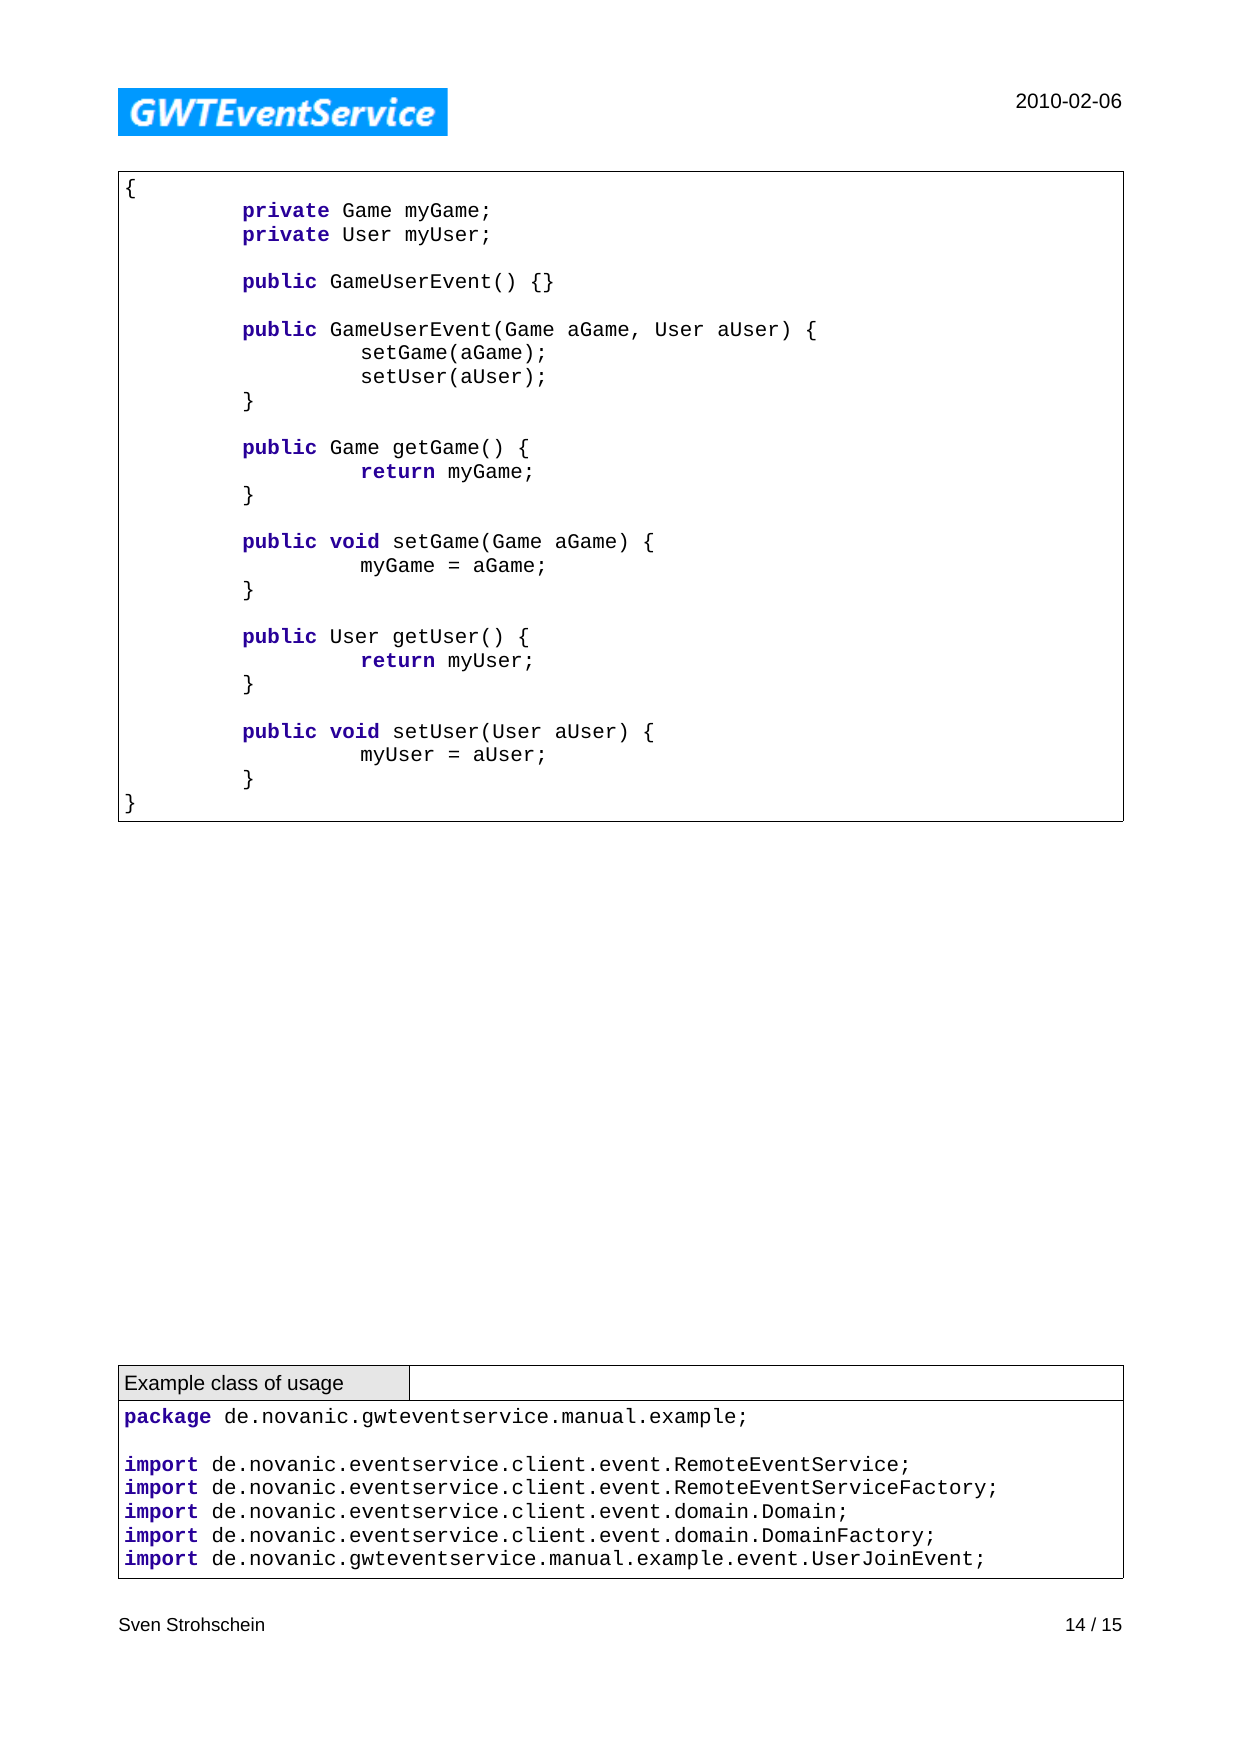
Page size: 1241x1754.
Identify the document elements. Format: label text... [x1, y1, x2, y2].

table_header Example class of usage [119, 1366, 409, 1400]
table_cell { private Game myGame; private User myUser; public GameUserEvent() {} public GameUserEvent(Game aGame, User aUser) { setGame(aGame); setUser(aUser); } public Game getGame() { return myGame; } public void setGame(Game aGame) { myGame = aGame; } public User getUser() { return myUser; } public void setUser(User aUser) { myUser = aUser; } } [119, 172, 1123, 821]
table_cell package de.novanic.gwteventservice.manual.example; import de.novanic.eventservice.client.event.RemoteEventService; import de.novanic.eventservice.client.event.RemoteEventServiceFactory; import de.novanic.eventservice.client.event.domain.Domain; import de.novanic.eventservice.client.event.domain.DomainFactory; import de.novanic.gwteventservice.manual.example.event.UserJoinEvent; [119, 1401, 1123, 1578]
picture [118, 88, 448, 136]
table_header [410, 1366, 1123, 1400]
